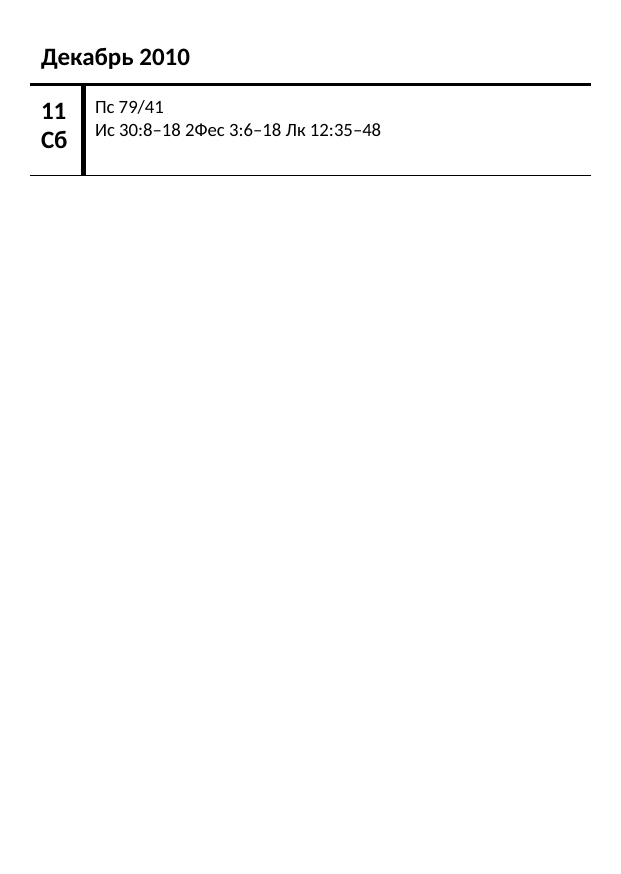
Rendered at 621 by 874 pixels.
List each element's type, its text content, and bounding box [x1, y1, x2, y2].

table_header Декабрь 2010 [30, 30, 591, 83]
table_cell 11 Сб [30, 86, 81, 175]
table_cell Пс 79/41 Ис 30:8–18 2Фес 3:6–18 Лк 12:35–48 [86, 86, 591, 175]
